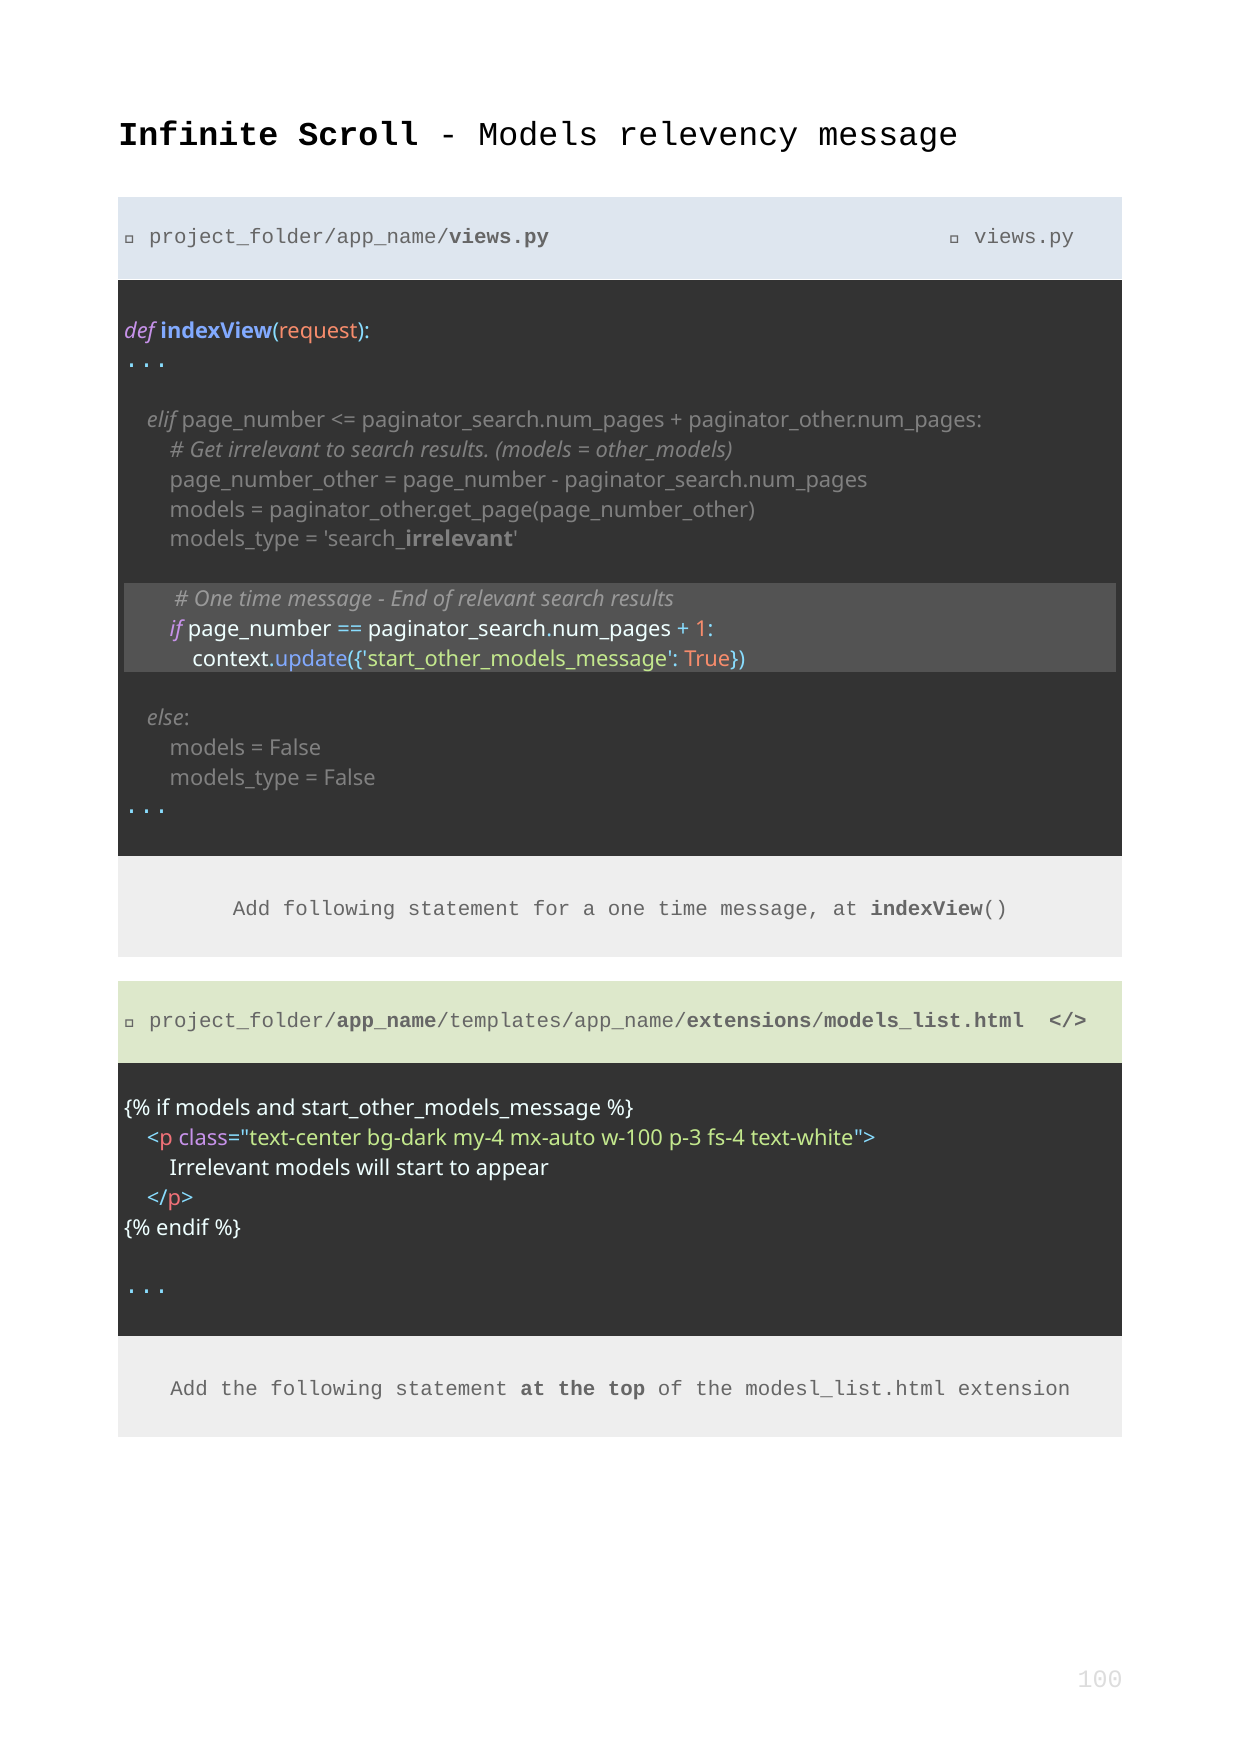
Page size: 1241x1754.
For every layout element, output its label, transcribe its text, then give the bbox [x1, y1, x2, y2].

table_cell {% if models and start_other_models_message %} <p class="text-center bg-dark my-4 mx-auto w-100 p-3 fs-4 text-white"> Irrelevant models will start to appear </p> {% endif %} ... [118, 1063, 1122, 1336]
subtitle Infinite Scroll - Models relevency message [118, 118, 1122, 156]
table_header 📝 project_folder/app_name/views.py 🐍 views.py [118, 197, 1122, 279]
table_cell def indexView(request): ... elif page_number <= paginator_search.num_pages + paginator_other.num_pages: # Get irrelevant to search results. (models = other_models) page_number_other = page_number - paginator_search.num_pages models = paginator_other.get_page(page_number_other) models_type = 'search_irrelevant' # One time message - End of relevant search results if page_number == paginator_search.num_pages + 1: context.update({'start_other_models_message': True}) else: models = False models_type = False ... [118, 280, 1122, 856]
table_cell Add following statement for a one time message, at indexView() [118, 856, 1122, 957]
table_header 📝 project_folder/app_name/templates/app_name/extensions/models_list.html </> [118, 981, 1122, 1063]
table_cell Add the following statement at the top of the modesl_list.html extension [118, 1336, 1122, 1437]
